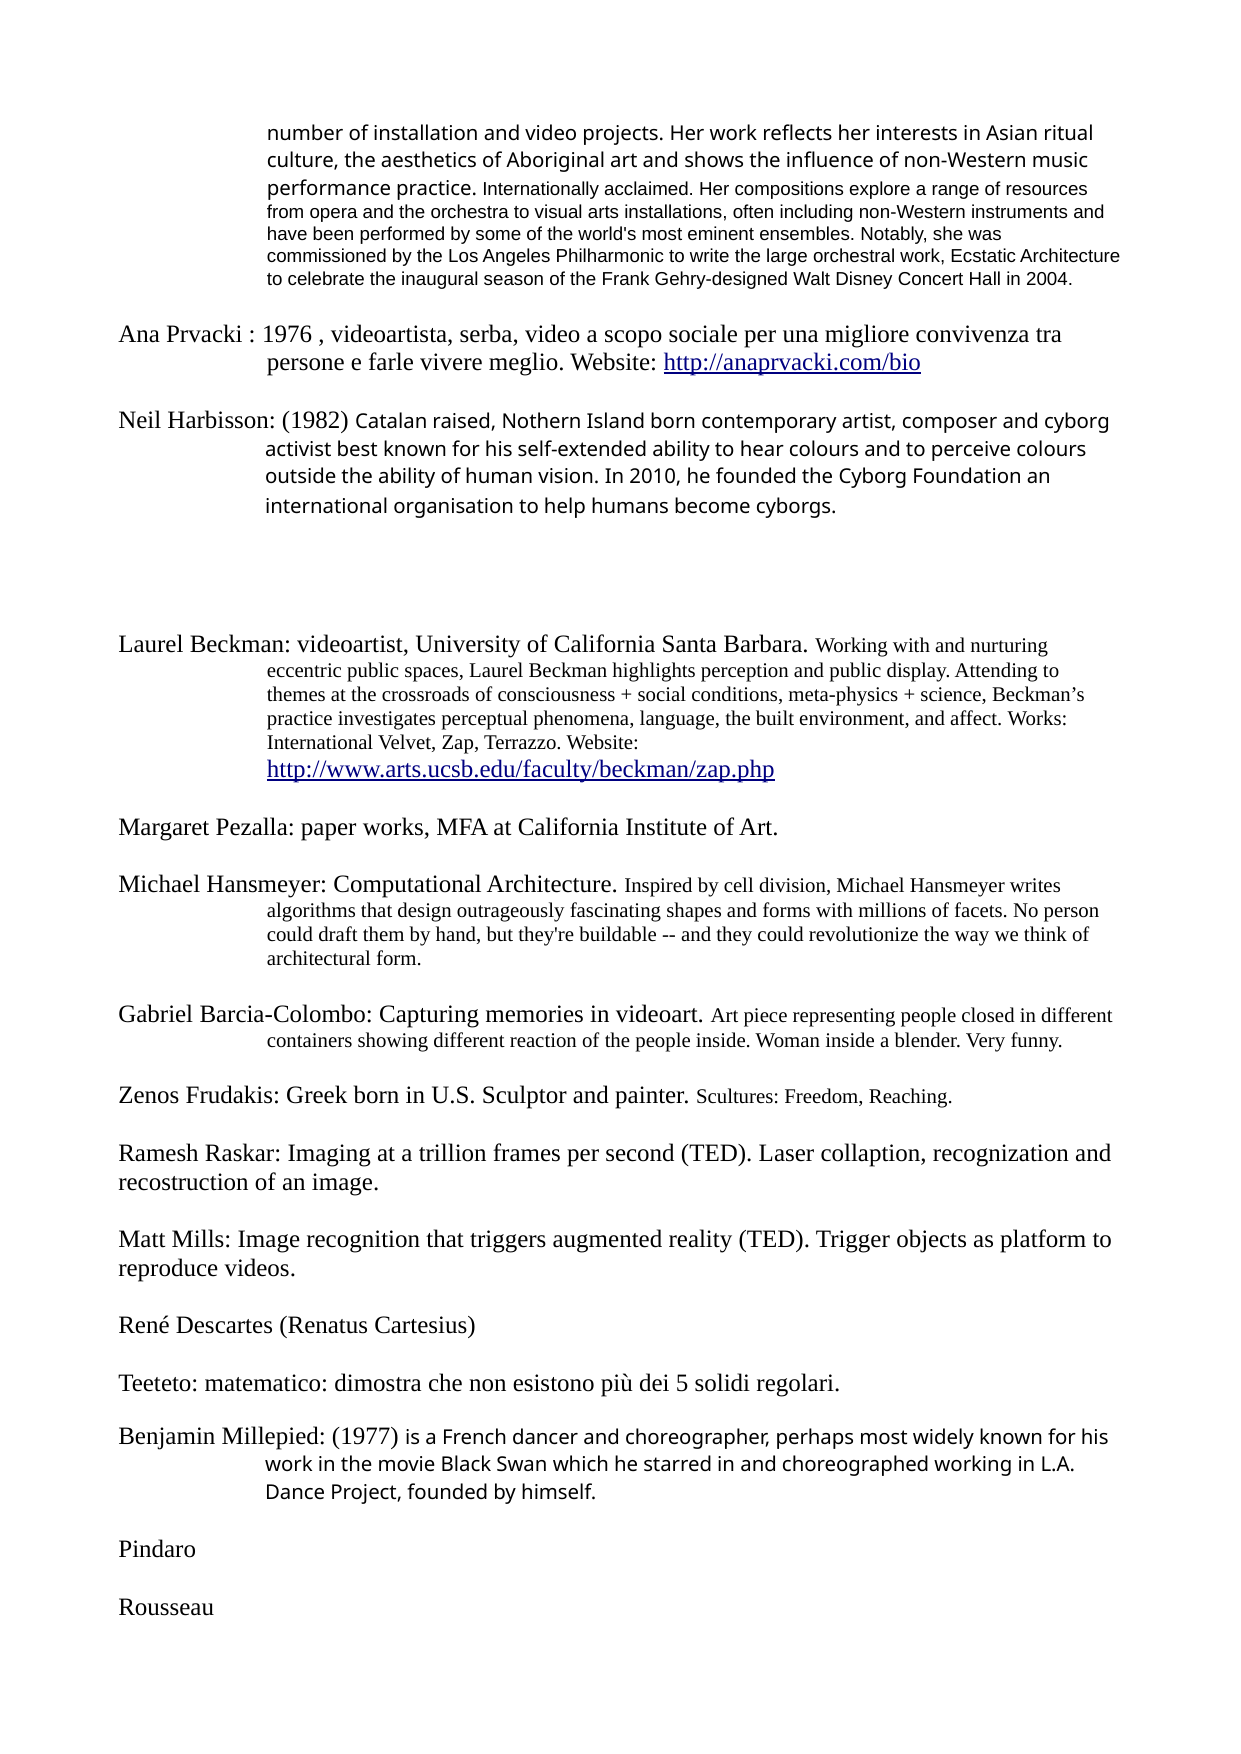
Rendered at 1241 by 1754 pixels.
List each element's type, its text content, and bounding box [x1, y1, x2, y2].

text Benjamin Millepied: (1977) is a French dancer and choreographer, perhaps most widely known for his work in the movie Black Swan which he starred in and choreographed working in L.A. Dance Project, founded by himself. [118, 1421, 1122, 1506]
text Zenos Frudakis: Greek born in U.S. Sculptor and painter. Scultures: Freedom, Reaching. [118, 1081, 1122, 1109]
text Matt Mills: Image recognition that triggers augmented reality (TED). Trigger objects as platform to reproduce videos. [118, 1224, 1122, 1282]
text Michael Hansmeyer: Computational Architecture. Inspired by cell division, Michael Hansmeyer writes algorithms that design outrageously fascinating shapes and forms with millions of facets. No person could draft them by hand, but they're buildable -- and they could revolutionize the way we think of architectural form. [118, 869, 1122, 970]
text Rousseau [118, 1592, 1122, 1621]
text Gabriel Barcia-Colombo: Capturing memories in videoart. Art piece representing people closed in different containers showing different reaction of the people inside. Woman inside a blender. Very funny. [118, 999, 1122, 1052]
text Teeteto: matematico: dimostra che non esistono più dei 5 solidi regolari. [118, 1368, 1122, 1397]
text number of installation and video projects. Her work reflects her interests in Asian ritual culture, the aesthetics of Aboriginal art and shows the influence of non-Western music performance practice. Internationally acclaimed. Her compositions explore a range of resources from opera and the orchestra to visual arts installations, often including non-Western instruments and have been performed by some of the world's most eminent ensembles. Notably, she was commissioned by the Los Angeles Philharmonic to write the large orchestral work, Ecstatic Architecture to celebrate the inaugural season of the Frank Gehry-designed Walt Disney Concert Hall in 2004. [118, 118, 1122, 290]
text Laurel Beckman: videoartist, University of California Santa Barbara. Working with and nurturing eccentric public spaces, Laurel Beckman highlights perception and public display. Attending to themes at the crossroads of consciousness + social conditions, meta-physics + science, Beckman’s practice investigates perceptual phenomena, language, the built environment, and affect. Works: International Velvet, Zap, Terrazzo. Website: http://www.arts.ucsb.edu/faculty/beckman/zap.php [118, 629, 1122, 783]
text Margaret Pezalla: paper works, MFA at California Institute of Art. [118, 812, 1122, 841]
text Ramesh Raskar: Imaging at a trillion frames per second (TED). Laser collaption, recognization and recostruction of an image. [118, 1138, 1122, 1196]
text Pindaro [118, 1534, 1122, 1563]
text Ana Prvacki : 1976 , videoartista, serba, video a scopo sociale per una migliore convivenza tra persone e farle vivere meglio. Website: http://anaprvacki.com/bio [118, 319, 1122, 376]
text René Descartes (Renatus Cartesius) [118, 1311, 1122, 1339]
text Neil Harbisson: (1982) Catalan raised, Nothern Island born contemporary artist, composer and cyborg activist best known for his self-extended ability to hear colours and to perceive colours outside the ability of human vision. In 2010, he founded the Cyborg Foundation an international organisation to help humans become cyborgs. [118, 405, 1122, 519]
